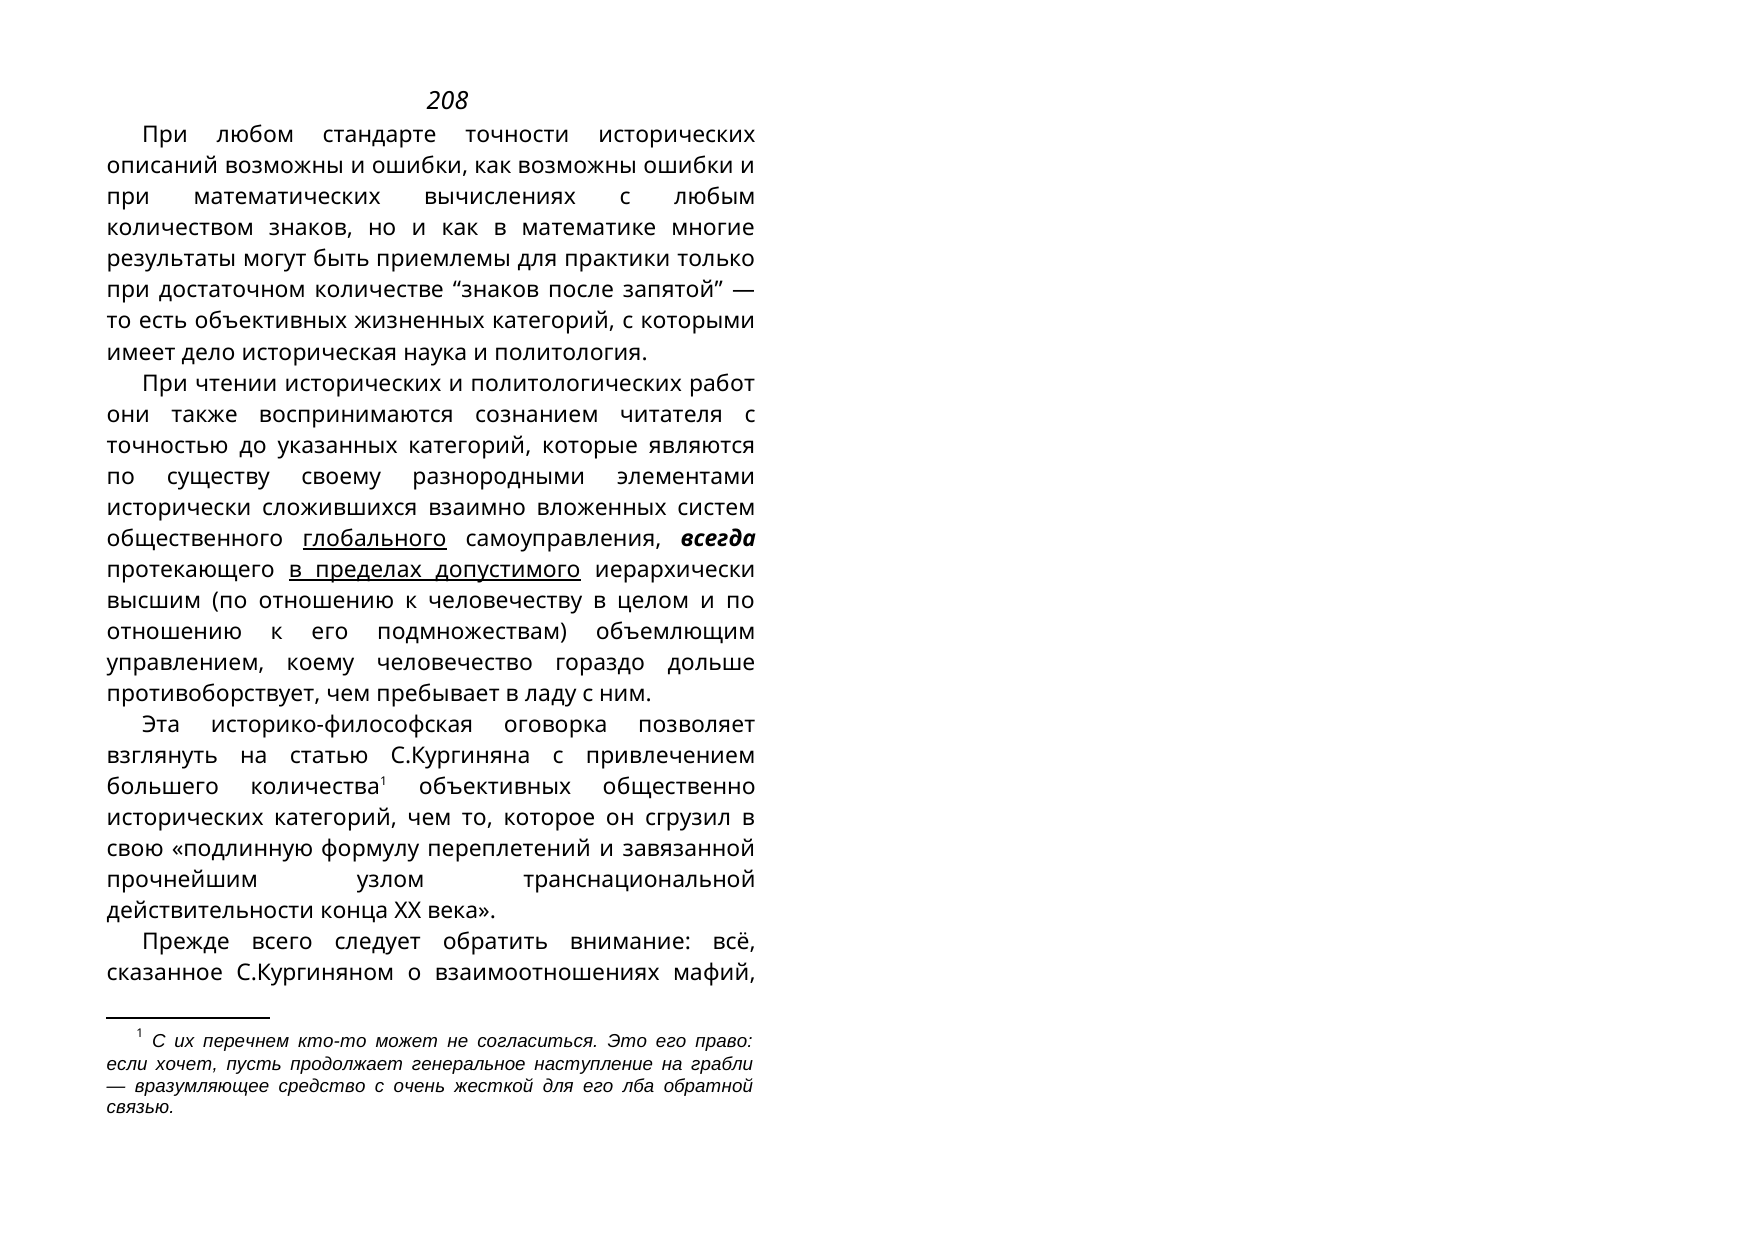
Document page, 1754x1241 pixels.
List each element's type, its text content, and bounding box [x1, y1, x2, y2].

text С их перечнем кто-то может не согласиться. Это его право: если хочет, пусть продолжает генеральное наступление на грабли — вразумляющее средство с очень жесткой для его лба обратной связью. [106, 1024, 756, 1118]
text Прежде всего следует обратить внимание: всё, сказанное С.Кургиняном о взаимоотношениях мафий, [106, 925, 756, 987]
text При чтении исторических и политологических работ они также воспринимаются сознанием читателя с точностью до указанных категорий, которые являются по существу своему разнородными элементами исторически сложившихся взаимно вложенных систем общественного глобального самоуправления, всегда протекающего в пределах допустимого иерархически высшим (по отношению к человечеству в целом и по отношению к его подмножествам) объемлющим управлением, коему человечество гораздо дольше противоборствует, чем пребывает в ладу с ним. [106, 366, 756, 708]
text При любом стандарте точности исторических описаний возможны и ошибки, как возможны ошибки и при математических вычислениях с любым количеством знаков, но и как в математике многие результаты могут быть приемлемы для практики только при достаточном количестве “знаков после запятой” — то есть объективных жизненных категорий, с которыми имеет дело историческая наука и политология. [106, 118, 756, 366]
text Эта историко-философская оговорка позволяет взглянуть на статью С.Кургиняна с привлечением большего количества объективных общественно исторических категорий, чем то, которое он сгрузил в свою «подлинную формулу переплетений и завязанной прочнейшим узлом транснациональной действительности конца ХХ века». [106, 708, 756, 925]
